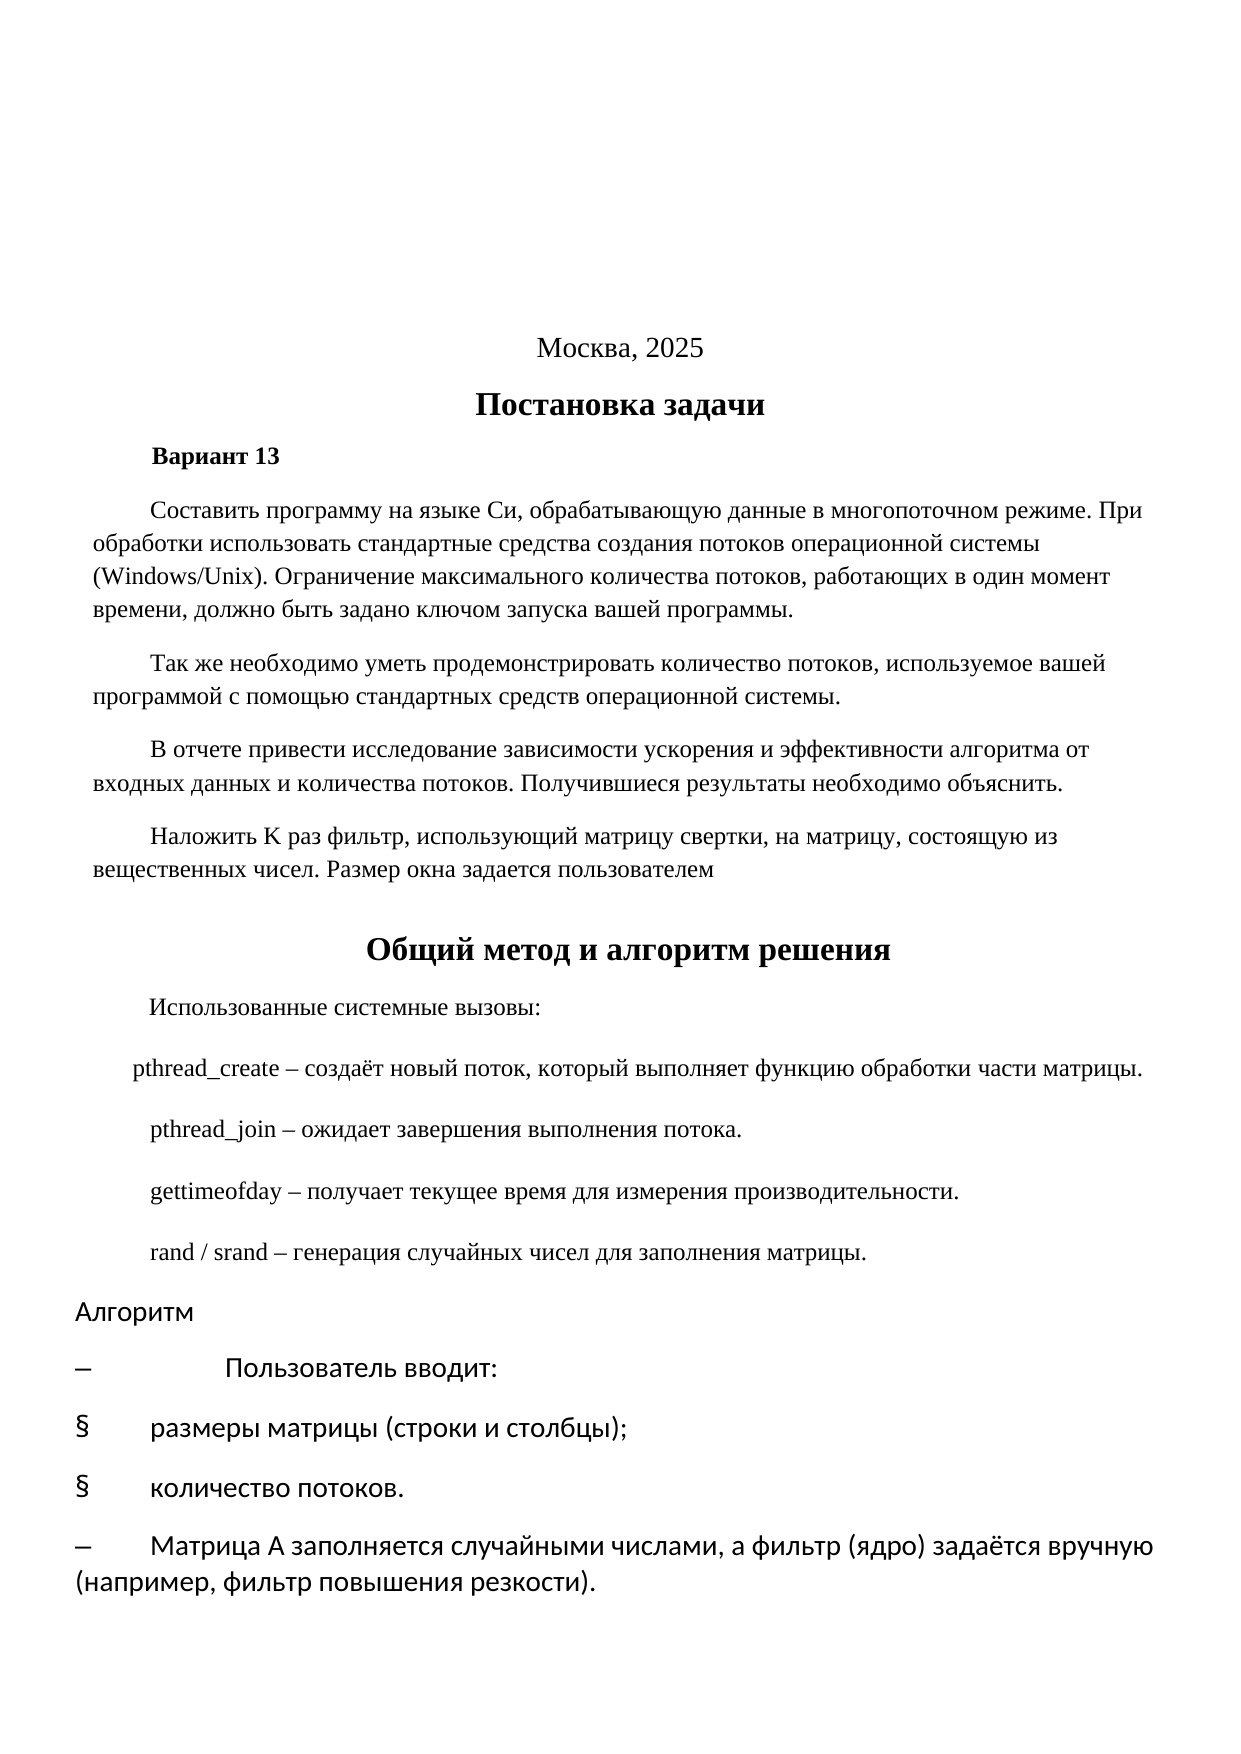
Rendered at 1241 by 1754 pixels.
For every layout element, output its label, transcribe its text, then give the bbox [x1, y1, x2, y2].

text Вариант 13 [93, 441, 1147, 470]
text Составить программу на языке Си, обрабатывающую данные в многопоточном режиме. При обработки использовать стандартные средства создания потоков операционной системы (Windows/Unix). Ограничение максимального количества потоков, работающих в один момент времени, должно быть задано ключом запуска вашей программы. [93, 495, 1147, 623]
list размеры матрицы (строки и столбцы); [75, 1406, 1165, 1446]
text Постановка задачи [93, 384, 1147, 423]
list Матрица A заполняется случайными числами, а фильтр (ядро) задаётся вручную (например, фильтр повышения резкости). [75, 1527, 1165, 1598]
text gettimeofday – получает текущее время для измерения производительности. [75, 1176, 1165, 1205]
text rand / srand – генерация случайных чисел для заполнения матрицы. [75, 1237, 1165, 1266]
text В отчете привести исследование зависимости ускорения и эффективности алгоритма от входных данных и количества потоков. Получившиеся результаты необходимо объяснить. [93, 734, 1147, 796]
text Наложить K раз фильтр, использующий матрицу свертки, на матрицу, состоящую из вещественных чисел. Размер окна задается пользователем [93, 821, 1147, 883]
text Москва, 2025 [75, 330, 1165, 363]
text pthread_join – ожидает завершения выполнения потока. [75, 1114, 1165, 1143]
list Пользователь вводит: [75, 1349, 1165, 1385]
text Алгоритм [75, 1293, 1147, 1329]
text pthread_create – создаёт новый поток, который выполняет функцию обработки части матрицы. [75, 1053, 1165, 1082]
text Общий метод и алгоритм решения [93, 929, 1147, 967]
text Так же необходимо уметь продемонстрировать количество потоков, используемое вашей программой с помощью стандартных средств операционной системы. [93, 648, 1147, 709]
text Использованные системные вызовы: [75, 992, 1147, 1020]
list количество потоков. [75, 1466, 1165, 1506]
